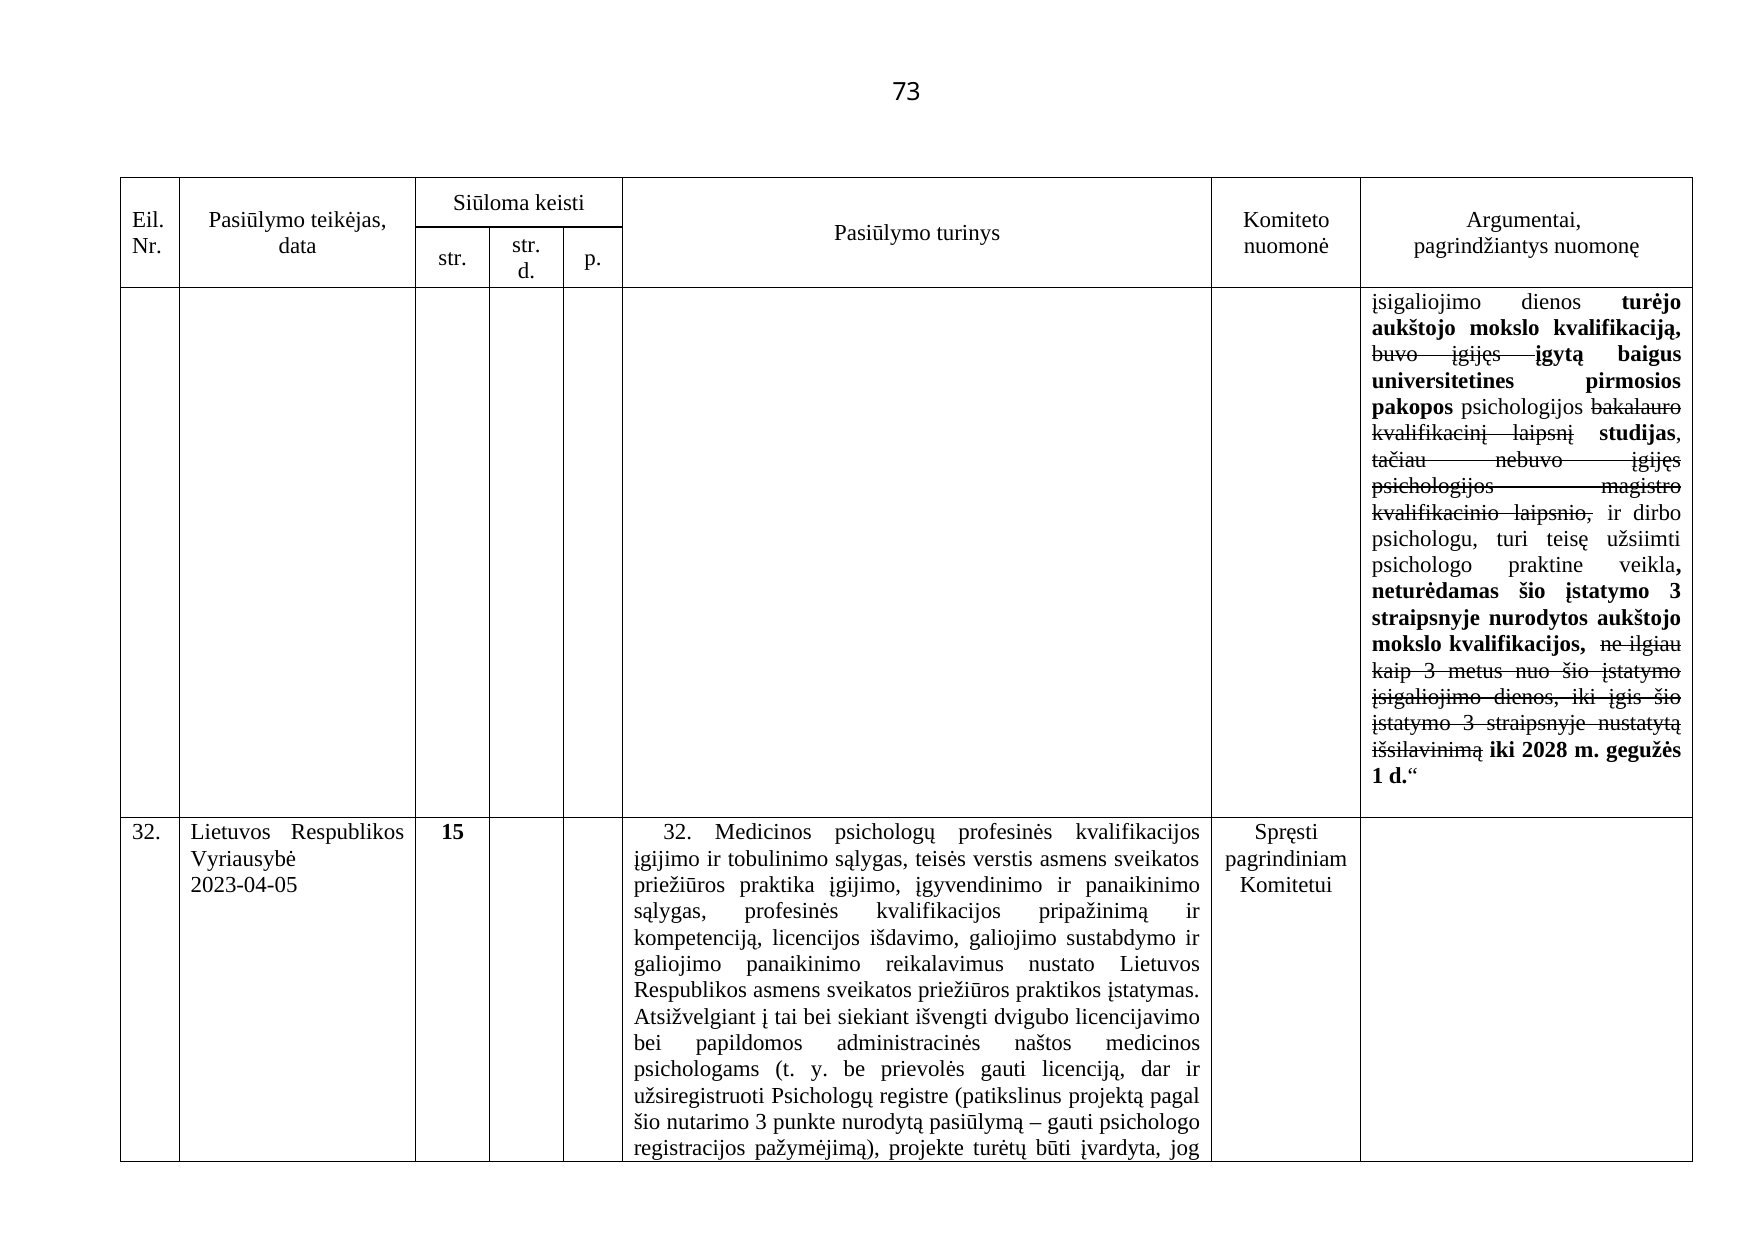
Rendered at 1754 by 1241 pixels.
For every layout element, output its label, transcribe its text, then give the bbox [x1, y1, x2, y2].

table_header Pasiūlymo teikėjas, data [180, 178, 415, 287]
table_header Eil. Nr. [121, 178, 179, 287]
table_cell Spręsti pagrindiniam Komitetui [1212, 818, 1360, 1161]
table_cell [623, 288, 1211, 817]
table_cell [1361, 818, 1692, 1161]
table_header Siūloma keisti [416, 178, 622, 226]
table_cell [490, 818, 563, 1161]
table_cell [564, 288, 622, 817]
table_cell str. [416, 228, 489, 287]
table_cell [1212, 288, 1360, 817]
table_cell [416, 288, 489, 817]
table_cell [564, 818, 622, 1161]
table_cell 15 [416, 818, 489, 1161]
table_cell [121, 818, 179, 1161]
table_cell 32. Medicinos psichologų profesinės kvalifikacijos įgijimo ir tobulinimo sąlygas, teisės verstis asmens sveikatos priežiūros praktika įgijimo, įgyvendinimo ir panaikinimo sąlygas, profesinės kvalifikacijos pripažinimą ir kompetenciją, licencijos išdavimo, galiojimo sustabdymo ir galiojimo panaikinimo reikalavimus nustato Lietuvos Respublikos asmens sveikatos priežiūros praktikos įstatymas. Atsižvelgiant į tai bei siekiant išvengti dvigubo licencijavimo bei papildomos administracinės naštos medicinos psichologams (t. y. be prievolės gauti licenciją, dar ir užsiregistruoti Psichologų registre (patikslinus projektą pagal šio nutarimo 3 punkte nurodytą pasiūlymą – gauti psichologo registracijos pažymėjimą), projekte turėtų būti įvardyta, jog [623, 818, 1211, 1161]
table_header Pasiūlymo turinys [623, 178, 1211, 287]
table_cell p. [564, 228, 622, 287]
table_cell įsigaliojimo dienos turėjo aukštojo mokslo kvalifikaciją, buvo įgijęs įgytą baigus universitetines pirmosios pakopos psichologijos bakalauro kvalifikacinį laipsnį studijas, tačiau nebuvo įgijęs psichologijos magistro kvalifikacinio laipsnio, ir dirbo psichologu, turi teisę užsiimti psichologo praktine veikla, neturėdamas šio įstatymo 3 straipsnyje nurodytos aukštojo mokslo kvalifikacijos, ne ilgiau kaip 3 metus nuo šio įstatymo įsigaliojimo dienos, iki įgis šio įstatymo 3 straipsnyje nustatytą išsilavinimą iki 2028 m. gegužės 1 d.“ [1361, 288, 1692, 817]
table_cell [180, 288, 415, 817]
table_cell str. d. [490, 228, 563, 287]
table_cell Lietuvos Respublikos Vyriausybė 2023-04-05 [180, 818, 415, 1161]
table_cell [121, 288, 179, 817]
table_header Komiteto nuomonė [1212, 178, 1360, 287]
table_header Argumentai, pagrindžiantys nuomonę [1361, 178, 1692, 287]
table_cell [490, 288, 563, 817]
